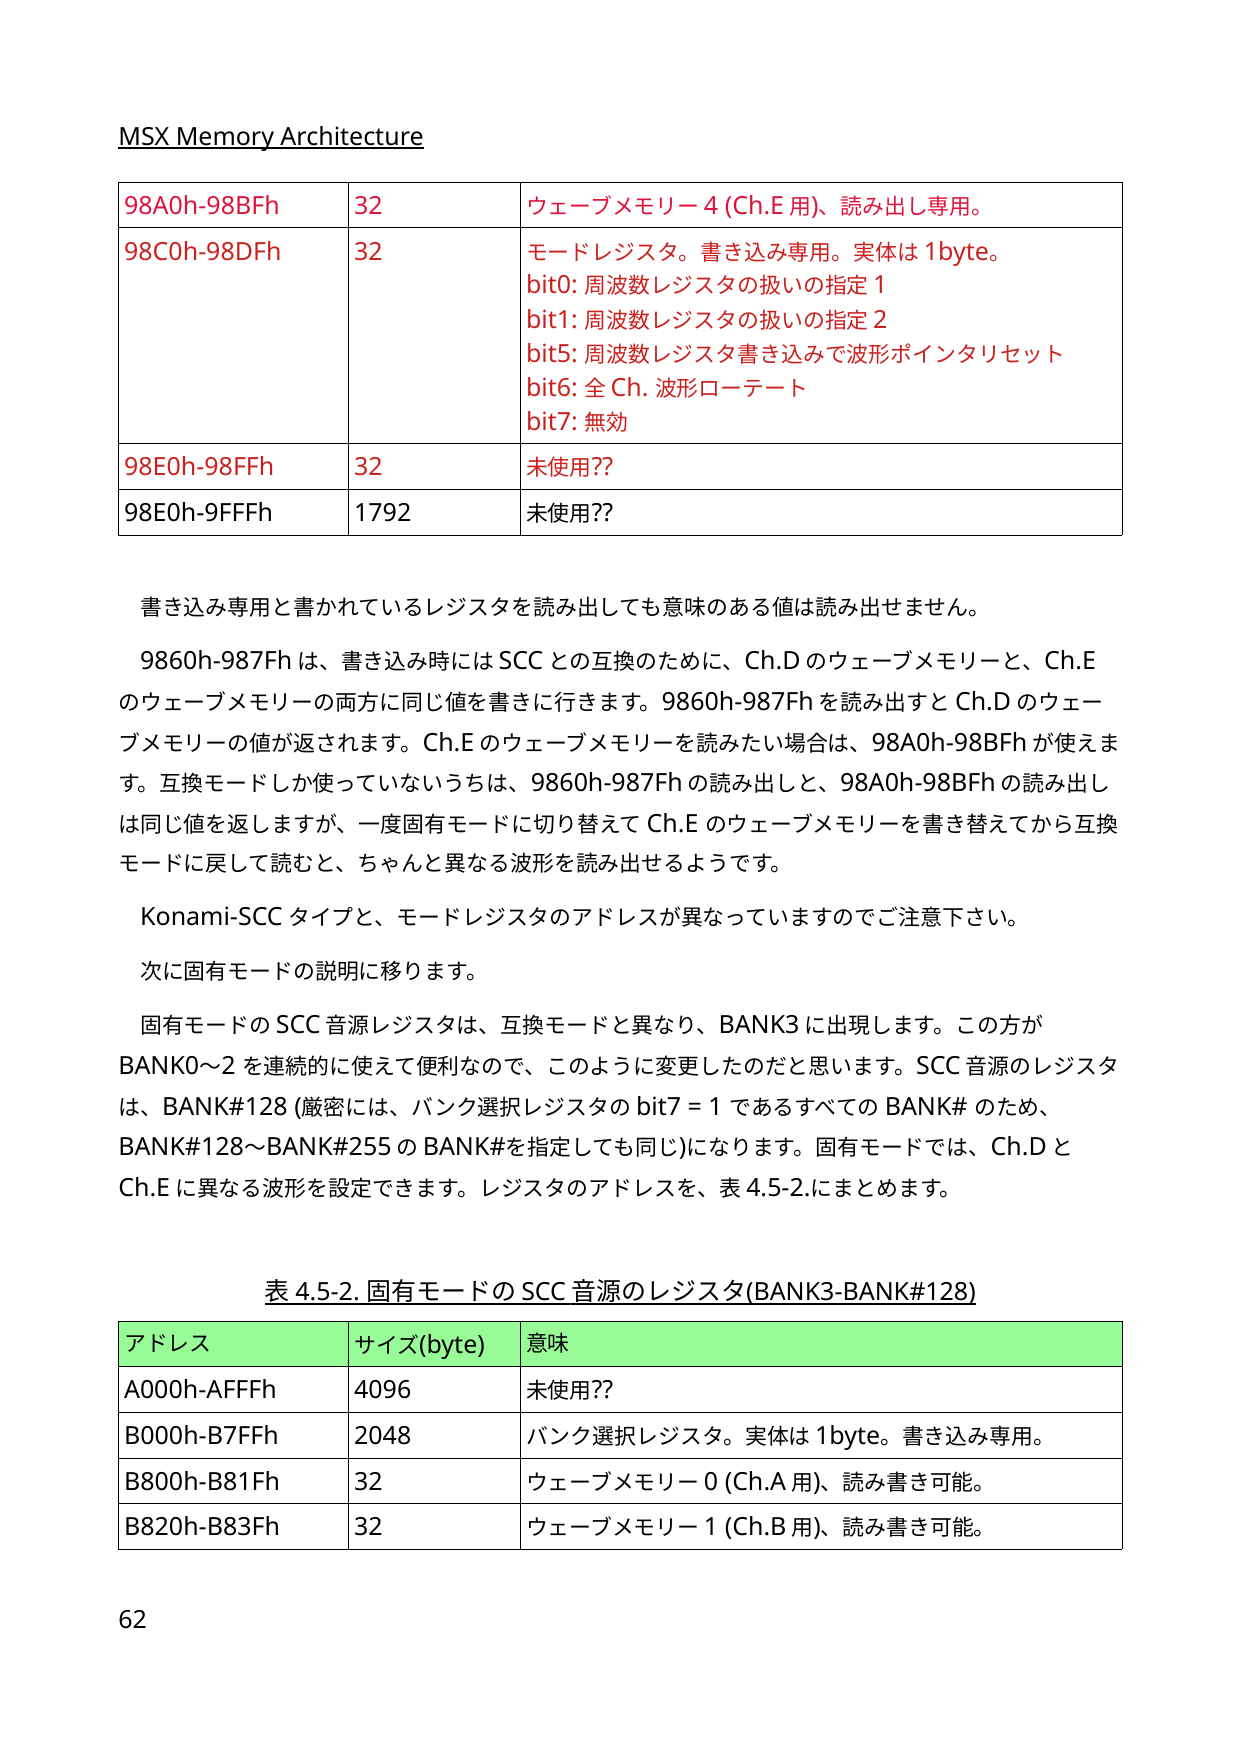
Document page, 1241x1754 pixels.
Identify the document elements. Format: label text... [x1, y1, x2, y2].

table_cell B820h-B83Fh [119, 1504, 348, 1549]
table_header アドレス [119, 1322, 348, 1366]
table_cell ウェーブメモリー1 (Ch.B用)、読み書き可能。 [521, 1504, 1122, 1549]
table_cell 未使用?? [521, 490, 1122, 534]
table_cell ウェーブメモリー4 (Ch.E用)、読み出し専用。 [521, 183, 1122, 227]
table_cell ウェーブメモリー0 (Ch.A用)、読み書き可能。 [521, 1459, 1122, 1503]
table_cell 未使用?? [521, 444, 1122, 489]
table_cell 4096 [349, 1367, 520, 1412]
table_cell 32 [349, 1459, 520, 1503]
table_cell 2048 [349, 1413, 520, 1457]
text 固有モードのSCC音源レジスタは、互換モードと異なり、BANK3に出現します。この方が BANK0～2 を連続的に使えて便利なので、このように変更したのだと思います。SCC音源のレジスタは、BANK#128 (厳密には、バンク選択レジスタの bit7 = 1 であるすべての BANK# のため、BANK#128～BANK#255のBANK#を指定しても同じ)になります。固有モードでは、Ch.DとCh.Eに異なる波形を設定できます。レジスタのアドレスを、表4.5-2.にまとめます。 [118, 1007, 1122, 1204]
table_header サイズ(byte) [349, 1322, 520, 1366]
text 9860h-987Fhは、書き込み時にはSCCとの互換のために、Ch.Dのウェーブメモリーと、Ch.Eのウェーブメモリーの両方に同じ値を書きに行きます。9860h-987Fhを読み出すと Ch.Dのウェーブメモリーの値が返されます。Ch.Eのウェーブメモリーを読みたい場合は、98A0h-98BFhが使えます。互換モードしか使っていないうちは、9860h-987Fhの読み出しと、98A0h-98BFhの読み出しは同じ値を返しますが、一度固有モードに切り替えて Ch.E のウェーブメモリーを書き替えてから互換モードに戻して読むと、ちゃんと異なる波形を読み出せるようです。 [118, 642, 1122, 878]
table_cell 98A0h-98BFh [119, 183, 348, 227]
table_cell バンク選択レジスタ。実体は1byte。書き込み専用。 [521, 1413, 1122, 1457]
table_cell 32 [349, 444, 520, 489]
table_cell 32 [349, 228, 520, 443]
table_cell 98E0h-98FFh [119, 444, 348, 489]
table_cell 未使用?? [521, 1367, 1122, 1412]
table_cell B000h-B7FFh [119, 1413, 348, 1457]
text 書き込み専用と書かれているレジスタを読み出しても意味のある値は読み出せません。 [118, 590, 1122, 622]
table_cell 32 [349, 1504, 520, 1549]
table_cell 32 [349, 183, 520, 227]
text 次に固有モードの説明に移ります。 [118, 954, 1122, 986]
text Konami-SCCタイプと、モードレジスタのアドレスが異なっていますのでご注意下さい。 [118, 899, 1122, 933]
table_cell 98C0h-98DFh [119, 228, 348, 443]
table_cell A000h-AFFFh [119, 1367, 348, 1412]
table_cell B800h-B81Fh [119, 1459, 348, 1503]
table_cell 1792 [349, 490, 520, 534]
text 表 4.5-2. 固有モードのSCC音源のレジスタ(BANK3-BANK#128) [118, 1272, 1122, 1308]
table_cell 98E0h-9FFFh [119, 490, 348, 534]
table_header 意味 [521, 1322, 1122, 1366]
table_cell モードレジスタ。書き込み専用。実体は 1byte。 bit0: 周波数レジスタの扱いの指定1 bit1: 周波数レジスタの扱いの指定2 bit5: 周波数レジスタ書き込みで波形ポインタリセット bit6: 全Ch. 波形ローテート bit7: 無効 [521, 228, 1122, 443]
